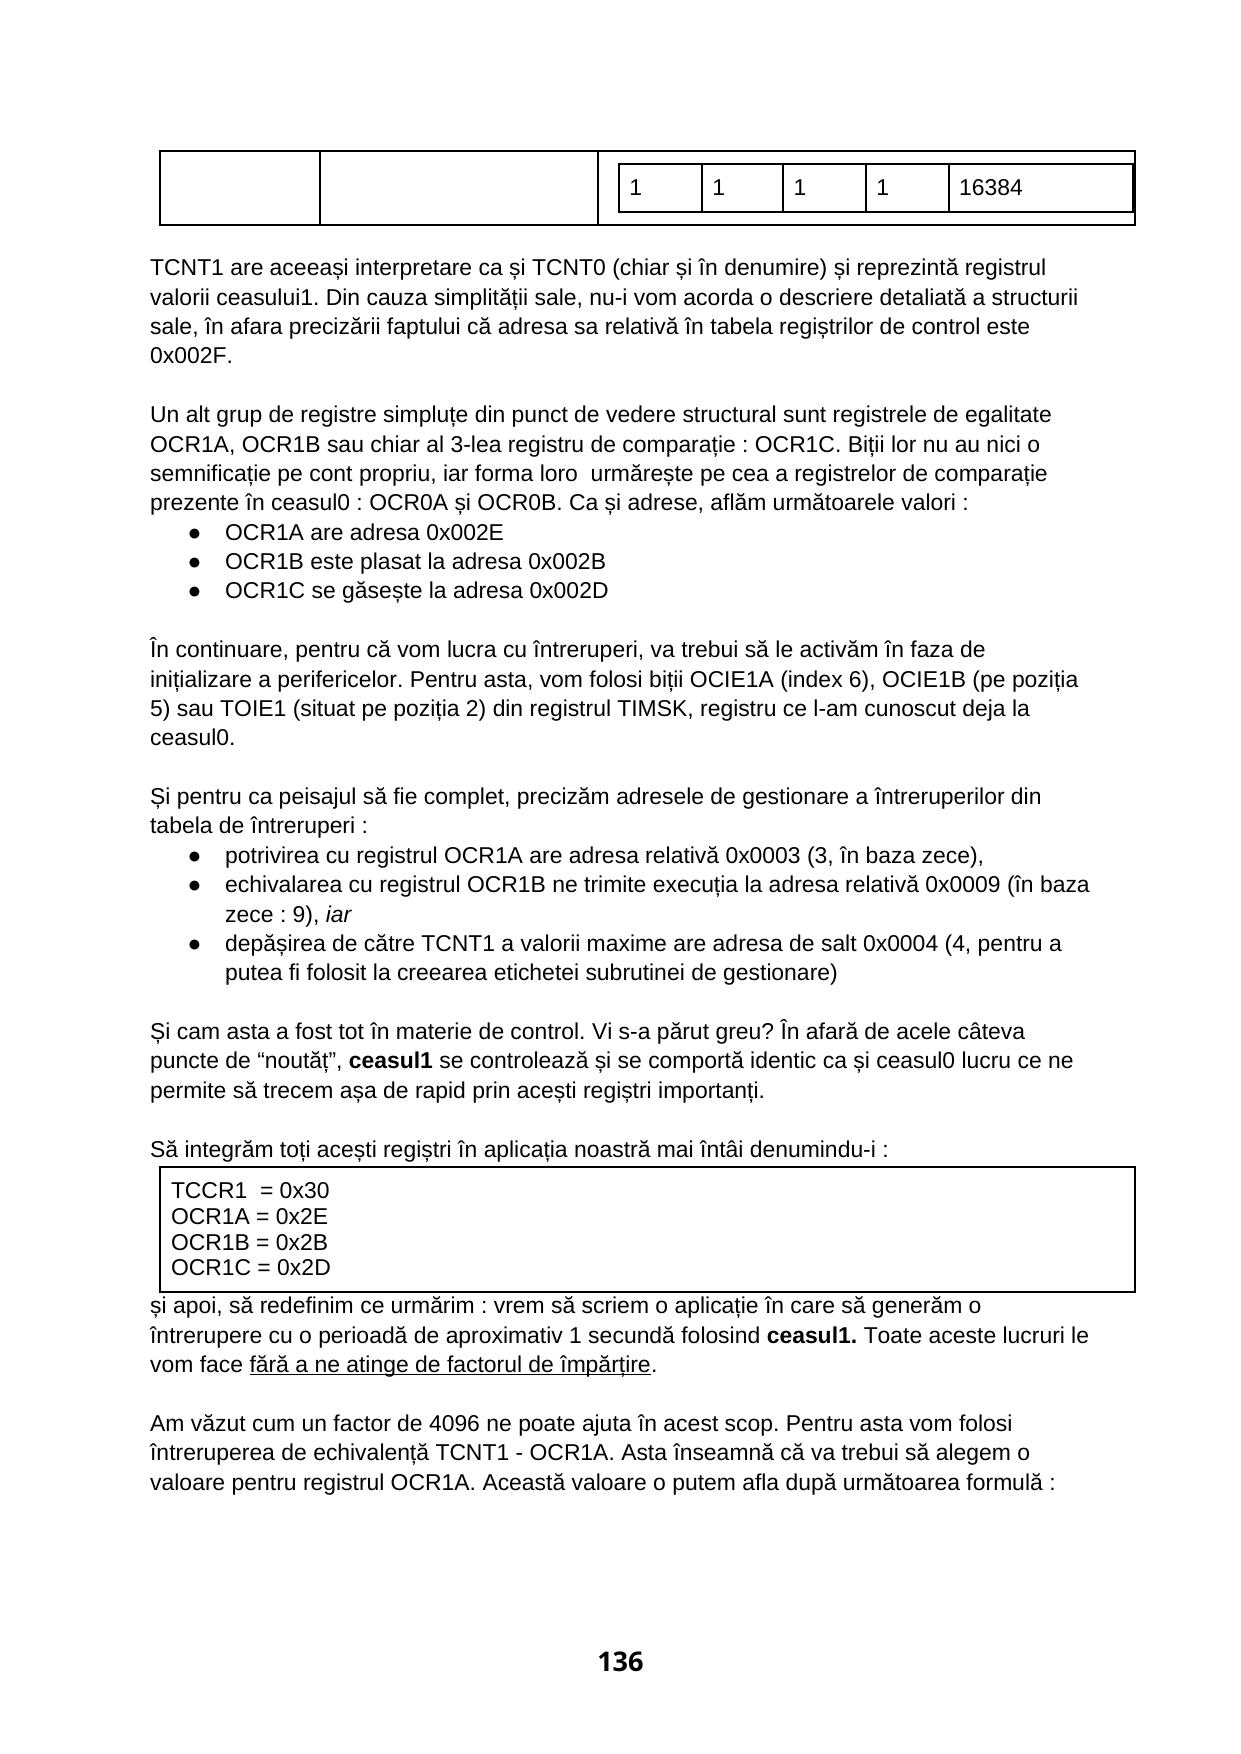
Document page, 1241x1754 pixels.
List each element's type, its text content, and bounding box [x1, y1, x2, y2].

list OCR1B este plasat la adresa 0x002B [187, 549, 1091, 574]
text TCNT1 are aceeași interpretare ca și TCNT0 (chiar și în denumire) și reprezintă registrul valorii ceasului1. Din cauza simplității sale, nu-i vom acorda o descriere detaliată a structurii sale, în afara precizării faptului că adresa sa relativă în tabela regiștrilor de control este 0x002F. [150, 255, 1091, 369]
text Să integrăm toți acești regiștri în aplicația noastră mai întâi denumindu-i : [150, 1136, 1091, 1162]
list OCR1A are adresa 0x002E [187, 519, 1091, 545]
table_cell 1 [703, 165, 782, 211]
list OCR1C se găsește la adresa 0x002D [187, 578, 1091, 604]
table_cell 1 [867, 165, 948, 211]
text Am văzut cum un factor de 4096 ne poate ajuta în acest scop. Pentru asta vom folosi întreruperea de echivalență TCNT1 - OCR1A. Asta înseamnă că va trebui să alegem o valoare pentru registrul OCR1A. Această valoare o putem afla după următoarea formulă : [150, 1411, 1091, 1495]
text Și cam asta a fost tot în materie de control. Vi s-a părut greu? În afară de acele câteva puncte de “noutăț”, ceasul1 se controlează și se comportă identic ca și ceasul0 lucru ce ne permite să trecem așa de rapid prin acești regiștri importanți. [150, 1019, 1091, 1103]
list potrivirea cu registrul OCR1A are adresa relativă 0x0003 (3, în baza zece), [187, 843, 1091, 868]
list depășirea de către TCNT1 a valorii maxime are adresa de salt 0x0004 (4, pentru a putea fi folosit la creearea etichetei subrutinei de gestionare) [187, 931, 1091, 986]
text Un alt grup de registre simpluțe din punct de vedere structural sunt registrele de egalitate OCR1A, OCR1B sau chiar al 3-lea registru de comparație : OCR1C. Biții lor nu au nici o semnificație pe cont propriu, iar forma loro urmărește pe cea a registrelor de comparație prezente în ceasul0 : OCR0A și OCR0B. Ca și adrese, aflăm următoarele valori : [150, 402, 1091, 516]
list echivalarea cu registrul OCR1B ne trimite execuția la adresa relativă 0x0009 (în baza zece : 9), iar [187, 872, 1091, 927]
table_cell 1 [784, 165, 865, 211]
table_cell [599, 152, 1134, 224]
table_cell 1 [620, 165, 701, 211]
text Și pentru ca peisajul să fie complet, precizăm adresele de gestionare a întreruperilor din tabela de întreruperi : [150, 784, 1091, 839]
table_cell [161, 152, 319, 224]
table_cell 16384 [950, 165, 1132, 211]
text și apoi, să redefinim ce urmărim : vrem să scriem o aplicație în care să generăm o întrerupere cu o perioadă de aproximativ 1 secundă folosind ceasul1. Toate aceste lucruri le vom face fără a ne atinge de factorul de împărțire. [150, 1293, 1091, 1378]
table_cell [321, 152, 597, 224]
table_header TCCR1 = 0x30 OCR1A = 0x2E OCR1B = 0x2B OCR1C = 0x2D [161, 1168, 1134, 1291]
text În continuare, pentru că vom lucra cu întreruperi, va trebui să le activăm în faza de inițializare a perifericelor. Pentru asta, vom folosi biții OCIE1A (index 6), OCIE1B (pe poziția 5) sau TOIE1 (situat pe poziția 2) din registrul TIMSK, registru ce l-am cunoscut deja la ceasul0. [150, 637, 1091, 751]
